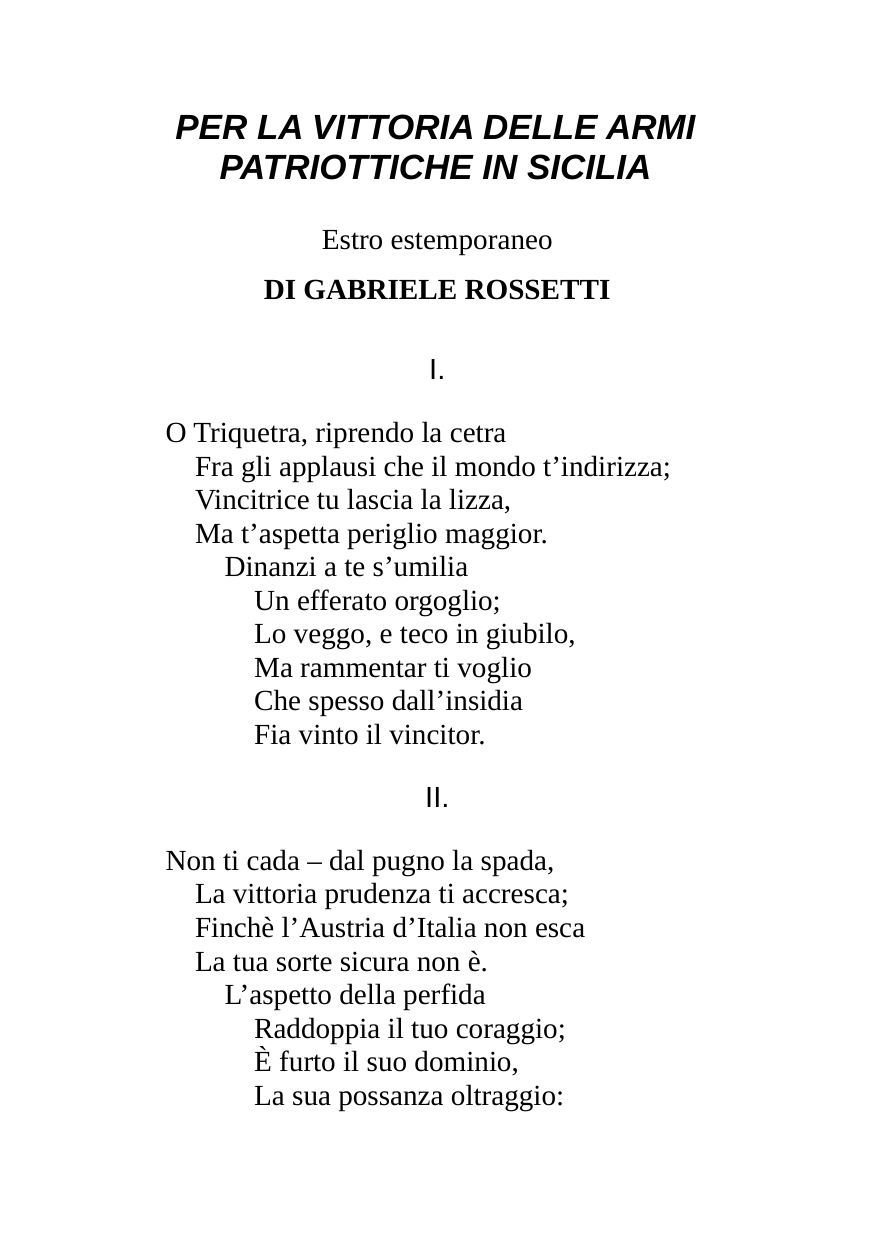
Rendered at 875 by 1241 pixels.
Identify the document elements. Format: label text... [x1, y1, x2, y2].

text Estro estemporaneo [106, 222, 768, 256]
text O Triquetra, riprendo la cetra Fra gli applausi che il mondo t’indirizza; Vincitrice tu lascia la lizza, Ma t’aspetta periglio maggior. [165, 415, 768, 549]
text L’aspetto della perfida Raddoppia il tuo coraggio; È furto il suo dominio, La sua possanza oltraggio: [224, 977, 768, 1111]
subtitle I. [106, 352, 768, 386]
text Non ti cada – dal pugno la spada, La vittoria prudenza ti accresca; Finchè l’Austria d’Italia non esca La tua sorte sicura non è. [165, 843, 768, 977]
text Dinanzi a te s’umilia Un efferato orgoglio; Lo veggo, e teco in giubilo, Ma rammentar ti voglio Che spesso dall’insidia Fia vinto il vincitor. [224, 549, 768, 751]
subtitle PER LA VITTORIA DELLE ARMI PATRIOTTICHE IN SICILIA [106, 106, 768, 187]
text DI GABRIELE ROSSETTI [106, 272, 768, 306]
subtitle II. [106, 780, 768, 814]
